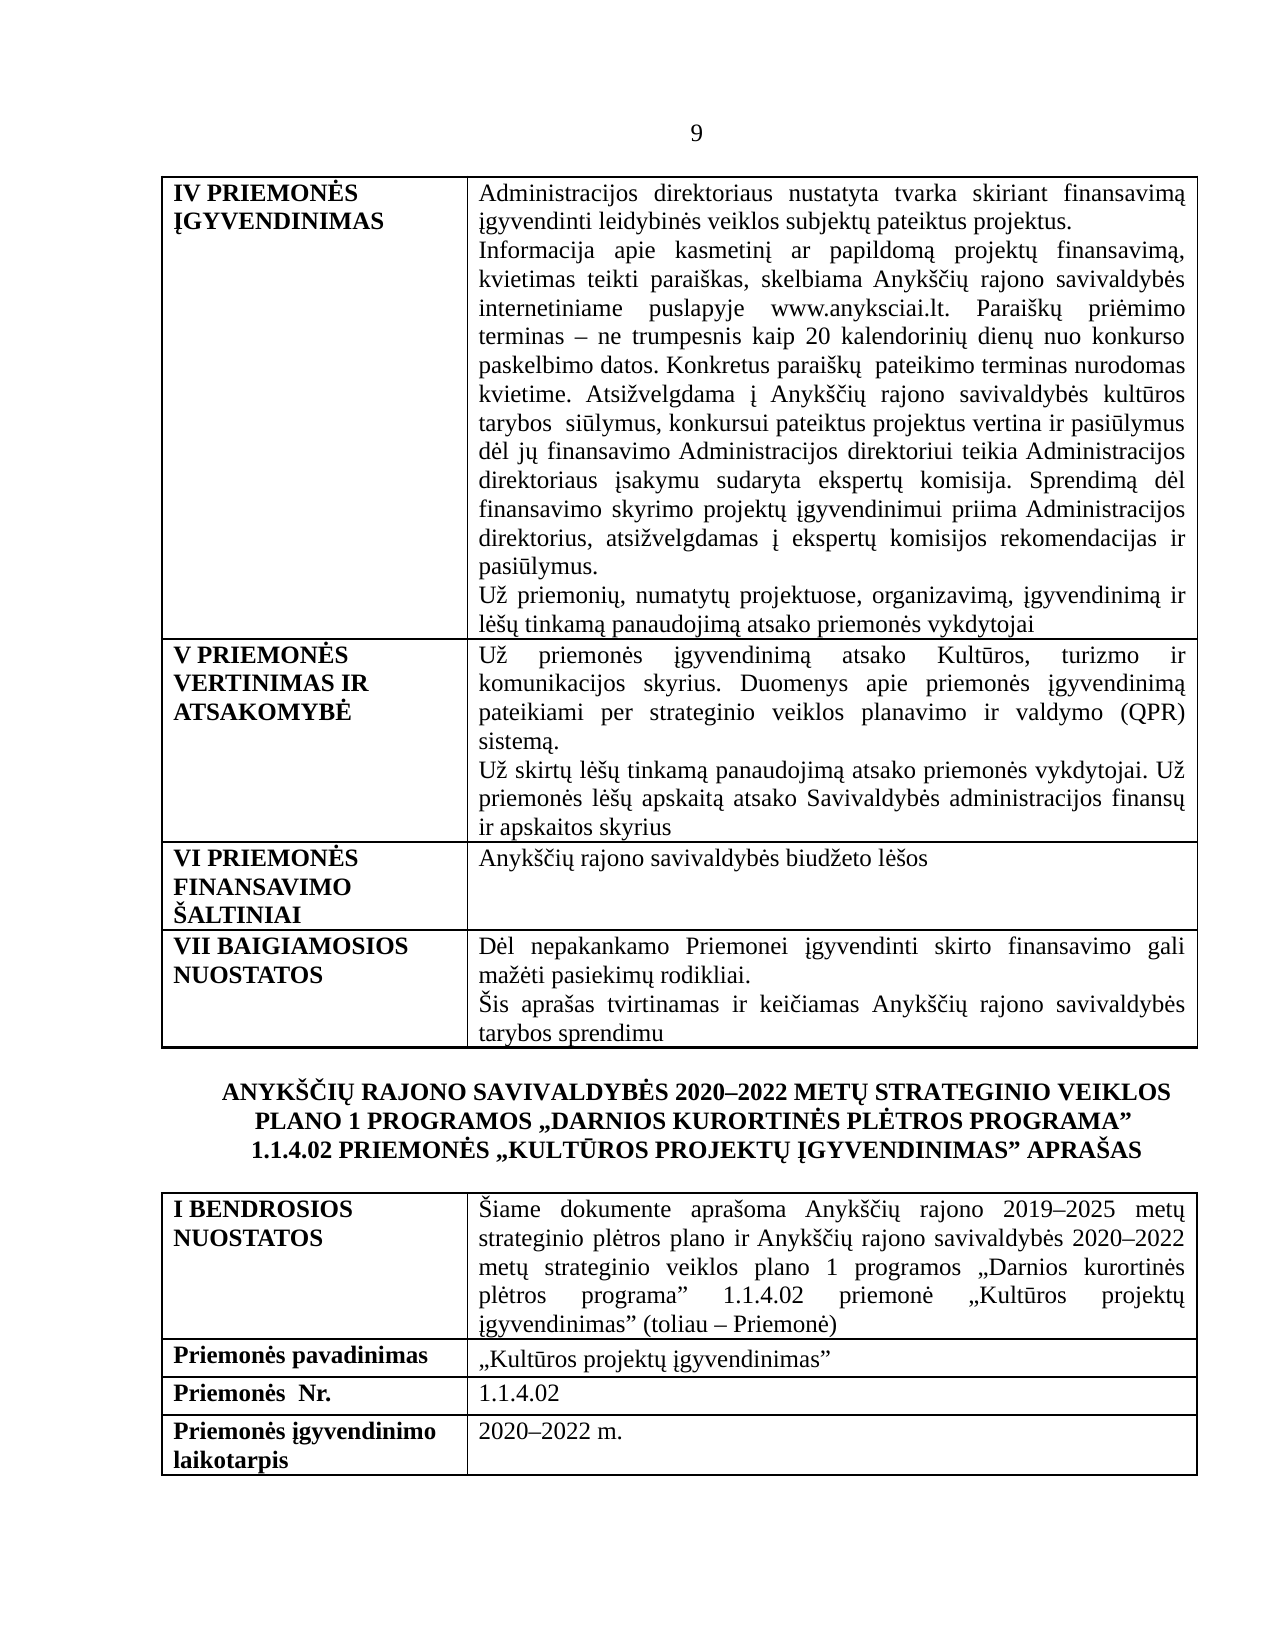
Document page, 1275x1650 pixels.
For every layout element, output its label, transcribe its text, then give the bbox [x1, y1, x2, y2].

table_cell V PRIEMONĖS VERTINIMAS IR ATSAKOMYBĖ [163, 640, 467, 841]
table_header Šiame dokumente aprašoma Anykščių rajono 2019–2025 metų strateginio plėtros plano ir Anykščių rajono savivaldybės 2020–2022 metų strateginio veiklos plano 1 programos „Darnios kurortinės plėtros programaˮ 1.1.4.02 priemonė „Kultūros projektų įgyvendinimasˮ (toliau – Priemonė) [468, 1194, 1196, 1338]
table_cell 2020–2022 m. [468, 1416, 1196, 1474]
table_cell IV PRIEMONĖS ĮGYVENDINIMAS [163, 178, 467, 638]
text ANYKŠČIŲ RAJONO SAVIVALDYBĖS 2020–2022 METŲ STRATEGINIO VEIKLOS PLANO 1 PROGRAMOS „DARNIOS KURORTINĖS PLĖTROS PROGRAMAˮ [177, 1077, 1216, 1135]
table_cell Dėl nepakankamo Priemonei įgyvendinti skirto finansavimo gali mažėti pasiekimų rodikliai. Šis aprašas tvirtinamas ir keičiamas Anykščių rajono savivaldybės tarybos sprendimu [468, 931, 1197, 1046]
table_cell Anykščių rajono savivaldybės biudžeto lėšos [468, 843, 1197, 929]
table_cell Už priemonės įgyvendinimą atsako Kultūros, turizmo ir komunikacijos skyrius. Duomenys apie priemonės įgyvendinimą pateikiami per strateginio veiklos planavimo ir valdymo (QPR) sistemą. Už skirtų lėšų tinkamą panaudojimą atsako priemonės vykdytojai. Už priemonės lėšų apskaitą atsako Savivaldybės administracijos finansų ir apskaitos skyrius [468, 640, 1197, 841]
table_cell Priemonės Nr. [163, 1378, 467, 1414]
table_cell Administracijos direktoriaus nustatyta tvarka skiriant finansavimą įgyvendinti leidybinės veiklos subjektų pateiktus projektus. Informacija apie kasmetinį ar papildomą projektų finansavimą, kvietimas teikti paraiškas, skelbiama Anykščių rajono savivaldybės internetiniame puslapyje www.anyksciai.lt. Paraiškų priėmimo terminas – ne trumpesnis kaip 20 kalendorinių dienų nuo konkurso paskelbimo datos. Konkretus paraiškų pateikimo terminas nurodomas kvietime. Atsižvelgdama į Anykščių rajono savivaldybės kultūros tarybos siūlymus, konkursui pateiktus projektus vertina ir pasiūlymus dėl jų finansavimo Administracijos direktoriui teikia Administracijos direktoriaus įsakymu sudaryta ekspertų komisija. Sprendimą dėl finansavimo skyrimo projektų įgyvendinimui priima Administracijos direktorius, atsižvelgdamas į ekspertų komisijos rekomendacijas ir pasiūlymus. Už priemonių, numatytų projektuose, organizavimą, įgyvendinimą ir lėšų tinkamą panaudojimą atsako priemonės vykdytojai [468, 178, 1197, 638]
table_cell Priemonės pavadinimas [163, 1340, 467, 1376]
table_cell „Kultūros projektų įgyvendinimasˮ [468, 1340, 1196, 1376]
table_header I BENDROSIOS NUOSTATOS [163, 1194, 467, 1338]
table_cell Priemonės įgyvendinimo laikotarpis [163, 1416, 467, 1474]
table_cell VII BAIGIAMOSIOS NUOSTATOS [163, 931, 467, 1046]
table_cell 1.1.4.02 [468, 1378, 1196, 1414]
table_cell VI PRIEMONĖS FINANSAVIMO ŠALTINIAI [163, 843, 467, 929]
text 1.1.4.02 PRIEMONĖS „KULTŪROS PROJEKTŲ ĮGYVENDINIMASˮ APRAŠAS [177, 1135, 1216, 1163]
